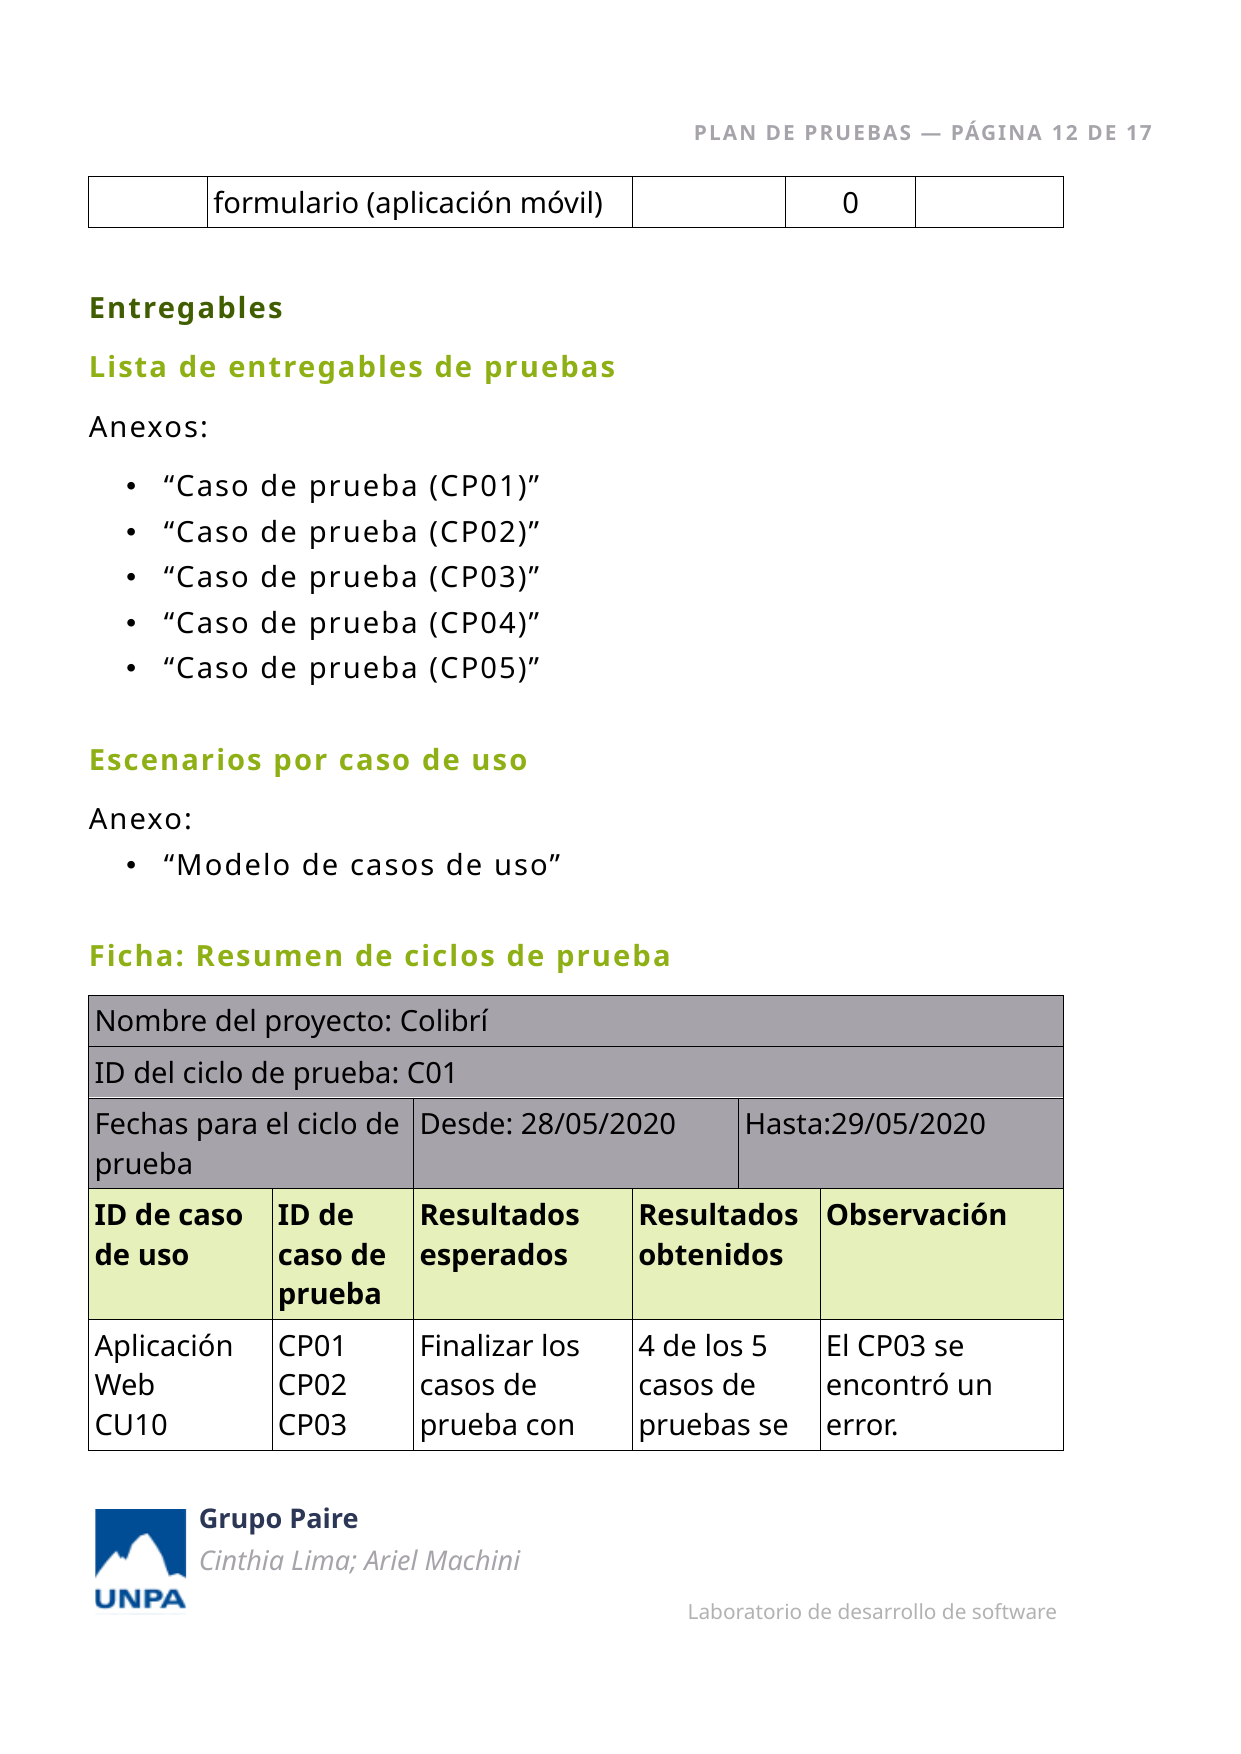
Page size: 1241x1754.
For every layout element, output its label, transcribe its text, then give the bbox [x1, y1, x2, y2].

table_cell ID de caso de uso [89, 1189, 272, 1319]
table_cell Fechas para el ciclo de prueba [89, 1099, 413, 1188]
table_header Nombre del proyecto: Colibrí [89, 996, 1063, 1046]
table_cell 4 de los 5 casos de pruebas se [633, 1320, 820, 1449]
table_cell Resultados obtenidos [633, 1189, 820, 1319]
table_cell Hasta:29/05/2020 [739, 1099, 1063, 1188]
table_cell Aplicación Web CU10 [89, 1320, 272, 1449]
list “Modelo de casos de uso” [126, 844, 1152, 884]
table_cell Observación [821, 1189, 1063, 1319]
list “Caso de prueba (CP01)” [126, 465, 1152, 505]
table_cell [916, 177, 1063, 227]
table_cell ID de caso de prueba [273, 1189, 413, 1319]
text Entregables [88, 287, 1152, 327]
table_cell ID del ciclo de prueba: C01 [89, 1047, 1063, 1097]
table_cell CP01 CP02 CP03 [273, 1320, 413, 1449]
table_cell Resultados esperados [414, 1189, 632, 1319]
list “Caso de prueba (CP04)” [126, 602, 1152, 642]
list “Caso de prueba (CP03)” [126, 557, 1152, 596]
text Anexo: [88, 798, 1152, 838]
picture [95, 1509, 187, 1615]
text Escenarios por caso de uso [88, 739, 1152, 779]
table_cell formulario (aplicación móvil) [208, 177, 632, 227]
list “Caso de prueba (CP02)” [126, 511, 1152, 551]
text Ficha: Resumen de ciclos de prueba [88, 935, 1152, 975]
table_cell Desde: 28/05/2020 [414, 1099, 738, 1188]
table_cell El CP03 se encontró un error. [821, 1320, 1063, 1449]
table_cell [89, 177, 207, 227]
table_cell [633, 177, 785, 227]
text Lista de entregables de pruebas [88, 346, 1152, 386]
table_cell 0 [786, 177, 915, 227]
list “Caso de prueba (CP05)” [126, 648, 1152, 687]
text Anexos: [88, 406, 1152, 446]
table_cell Finalizar los casos de prueba con [414, 1320, 632, 1449]
